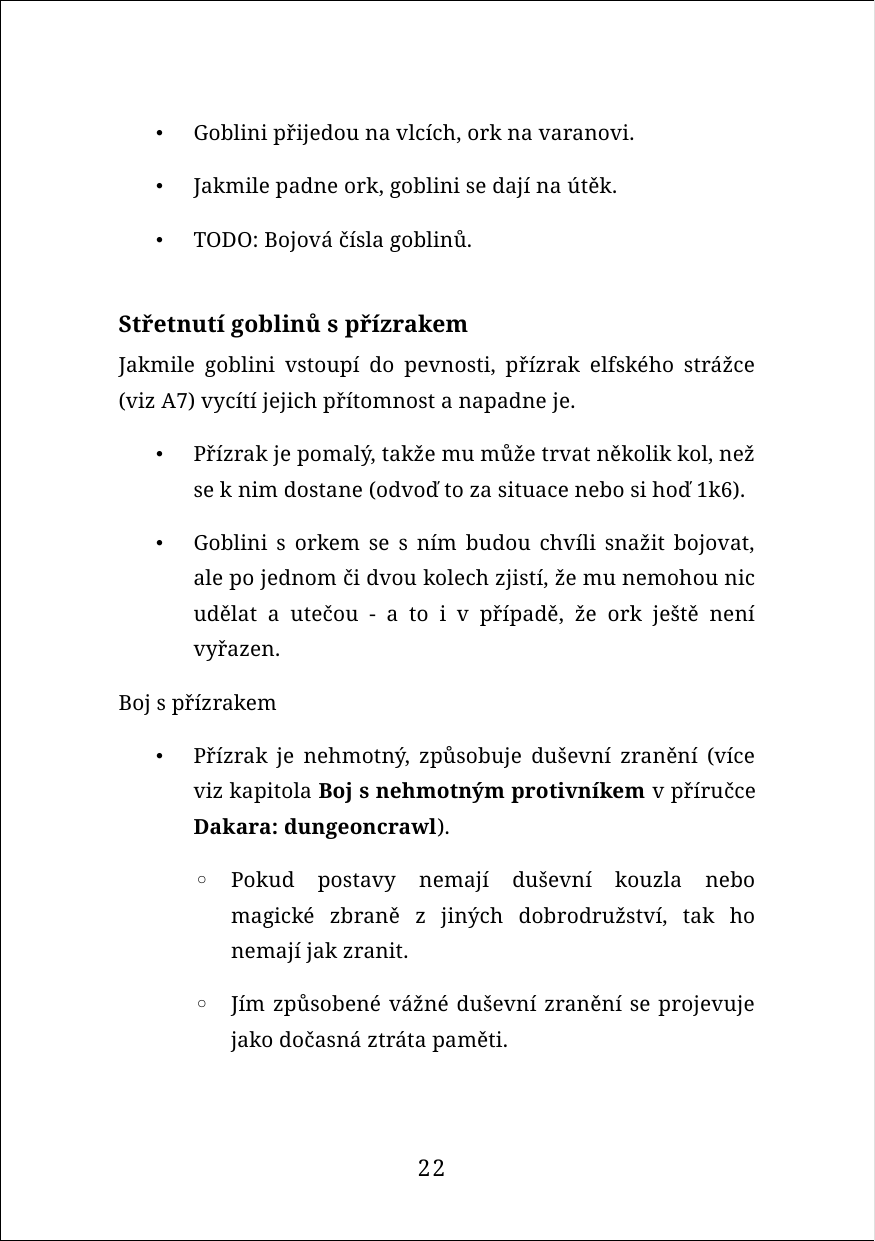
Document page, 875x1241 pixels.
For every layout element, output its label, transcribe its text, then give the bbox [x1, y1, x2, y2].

list Goblini s orkem se s ním budou chvíli snažit bojovat, ale po jednom či dvou kolech zjistí, že mu nemohou nic udělat a utečou - a to i v případě, že ork ještě není vyřazen. [156, 528, 756, 663]
subtitle Střetnutí goblinů s přízrakem [118, 307, 756, 339]
list Jakmile padne ork, goblini se dají na útěk. [156, 171, 756, 200]
list Přízrak je pomalý, takže mu může trvat několik kol, než se k nim dostane (odvoď to za situace nebo si hoď 1k6). [156, 439, 756, 503]
list Přízrak je nehmotný, způsobuje duševní zranění (více viz kapitola Boj s nehmotným protivníkem v příručce Dakara: dungeoncrawl). [156, 741, 756, 841]
text Jakmile goblini vstoupí do pevnosti, přízrak elfského strážce (viz A7) vycítí jejich přítomnost a napadne je. [118, 351, 756, 414]
list Jím způsobené vážné duševní zranění se projevuje jako dočasná ztráta paměti. [193, 989, 756, 1053]
text Boj s přízrakem [118, 688, 756, 716]
list Pokud postavy nemají duševní kouzla nebo magické zbraně z jiných dobrodružství, tak ho nemají jak zranit. [193, 865, 756, 965]
list TODO: Bojová čísla goblinů. [156, 225, 756, 253]
list Goblini přijedou na vlcích, ork na varanovi. [156, 118, 756, 147]
